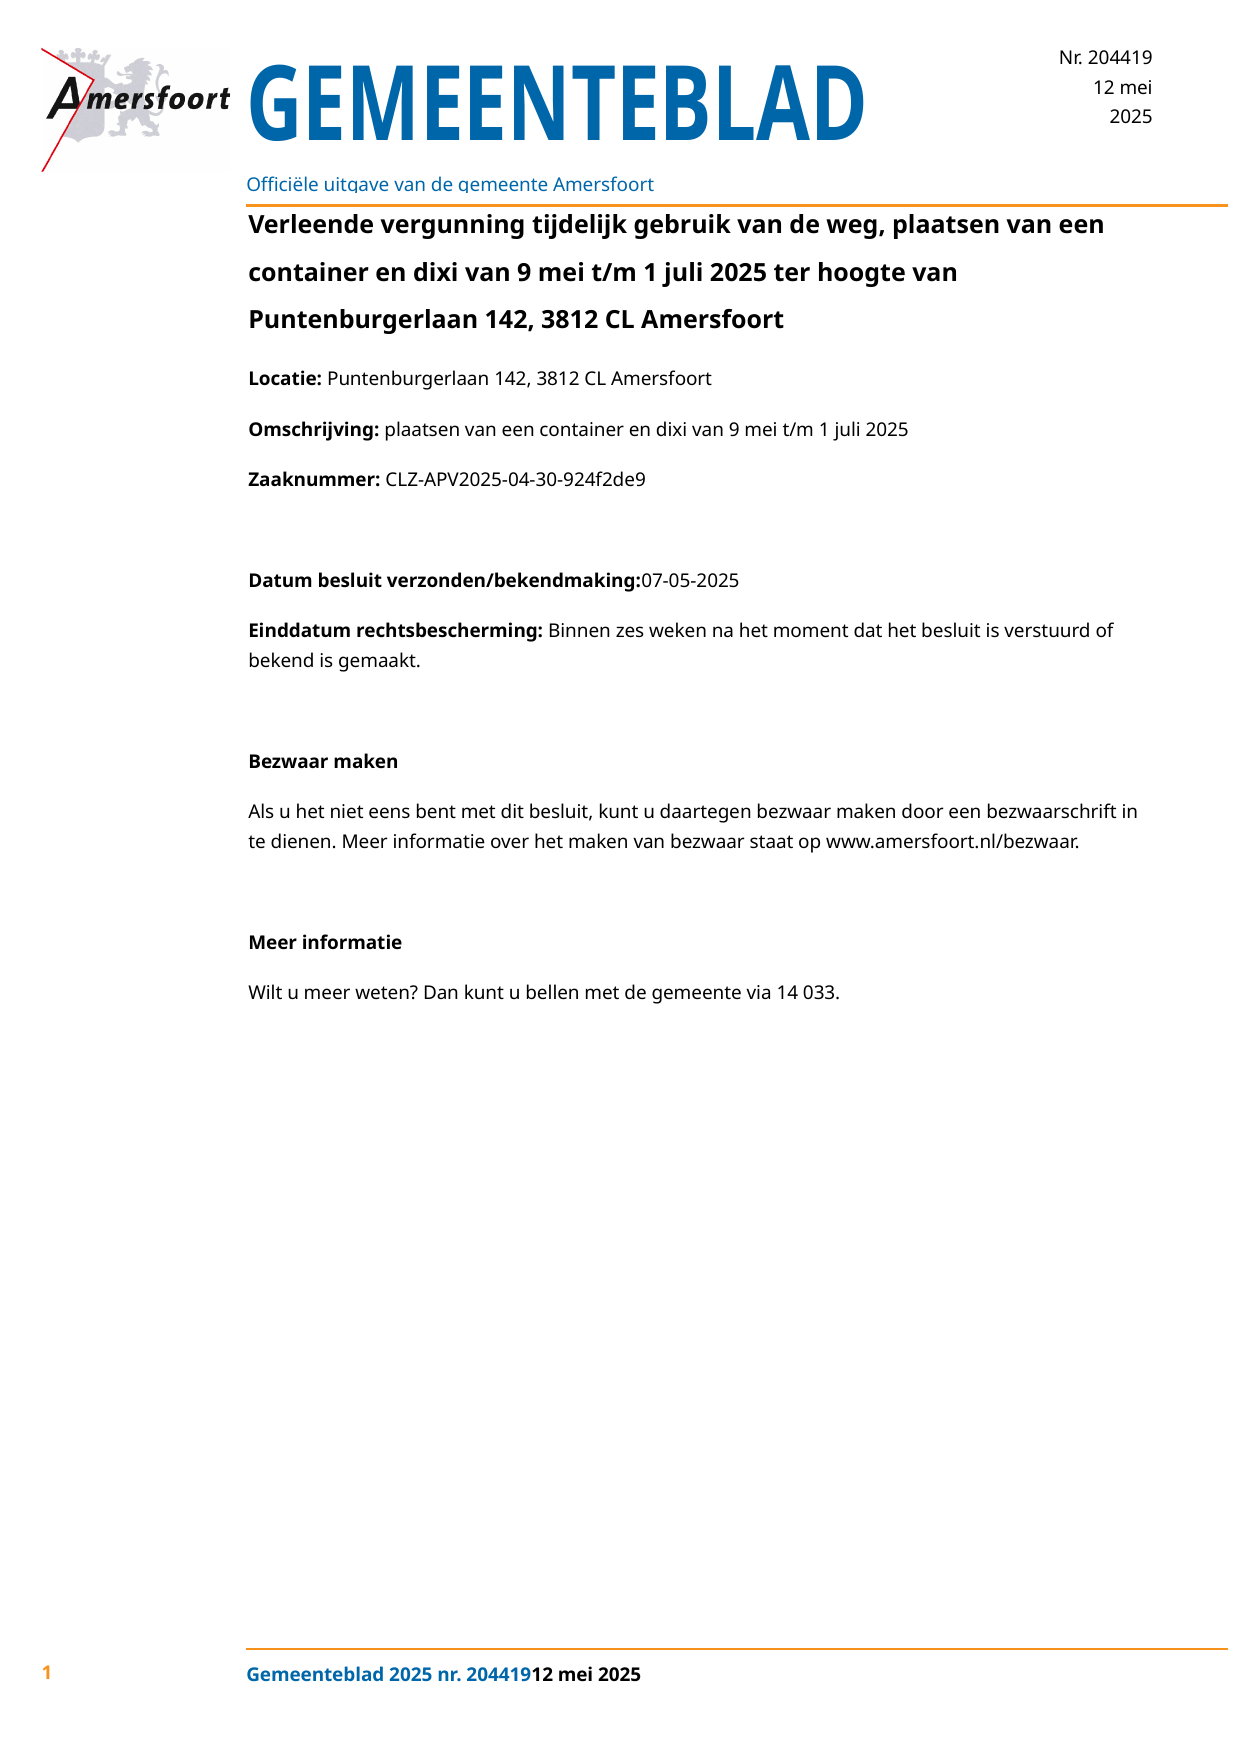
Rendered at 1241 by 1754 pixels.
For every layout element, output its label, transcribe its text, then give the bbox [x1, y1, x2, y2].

text Bezwaar maken [248, 748, 1152, 774]
text Locatie: Puntenburgerlaan 142, 3812 CL Amersfoort [248, 366, 1152, 391]
text Omschrijving: plaatsen van een container en dixi van 9 mei t/m 1 juli 2025 [248, 416, 1152, 442]
text Meer informatie [248, 929, 1152, 954]
text Verleende vergunning tijdelijk gebruik van de weg, plaatsen van een container en dixi van 9 mei t/m 1 juli 2025 ter hoogte van Puntenburgerlaan 142, 3812 CL Amersfoort [248, 207, 1152, 336]
text Zaaknummer: CLZ-APV2025-04-30-924f2de9 [248, 466, 1152, 492]
text Wilt u meer weten? Dan kunt u bellen met de gemeente via 14 033. [248, 979, 1152, 1005]
text Als u het niet eens bent met dit besluit, kunt u daartegen bezwaar maken door een bezwaarschrift in te dienen. Meer informatie over het maken van bezwaar staat op www.amersfoort.nl/bezwaar. [248, 798, 1152, 854]
text Einddatum rechtsbescherming: Binnen zes weken na het moment dat het besluit is verstuurd of bekend is gemaakt. [248, 618, 1152, 673]
text Datum besluit verzonden/bekendmaking:07-05-2025 [248, 567, 1152, 593]
picture [41, 47, 231, 172]
